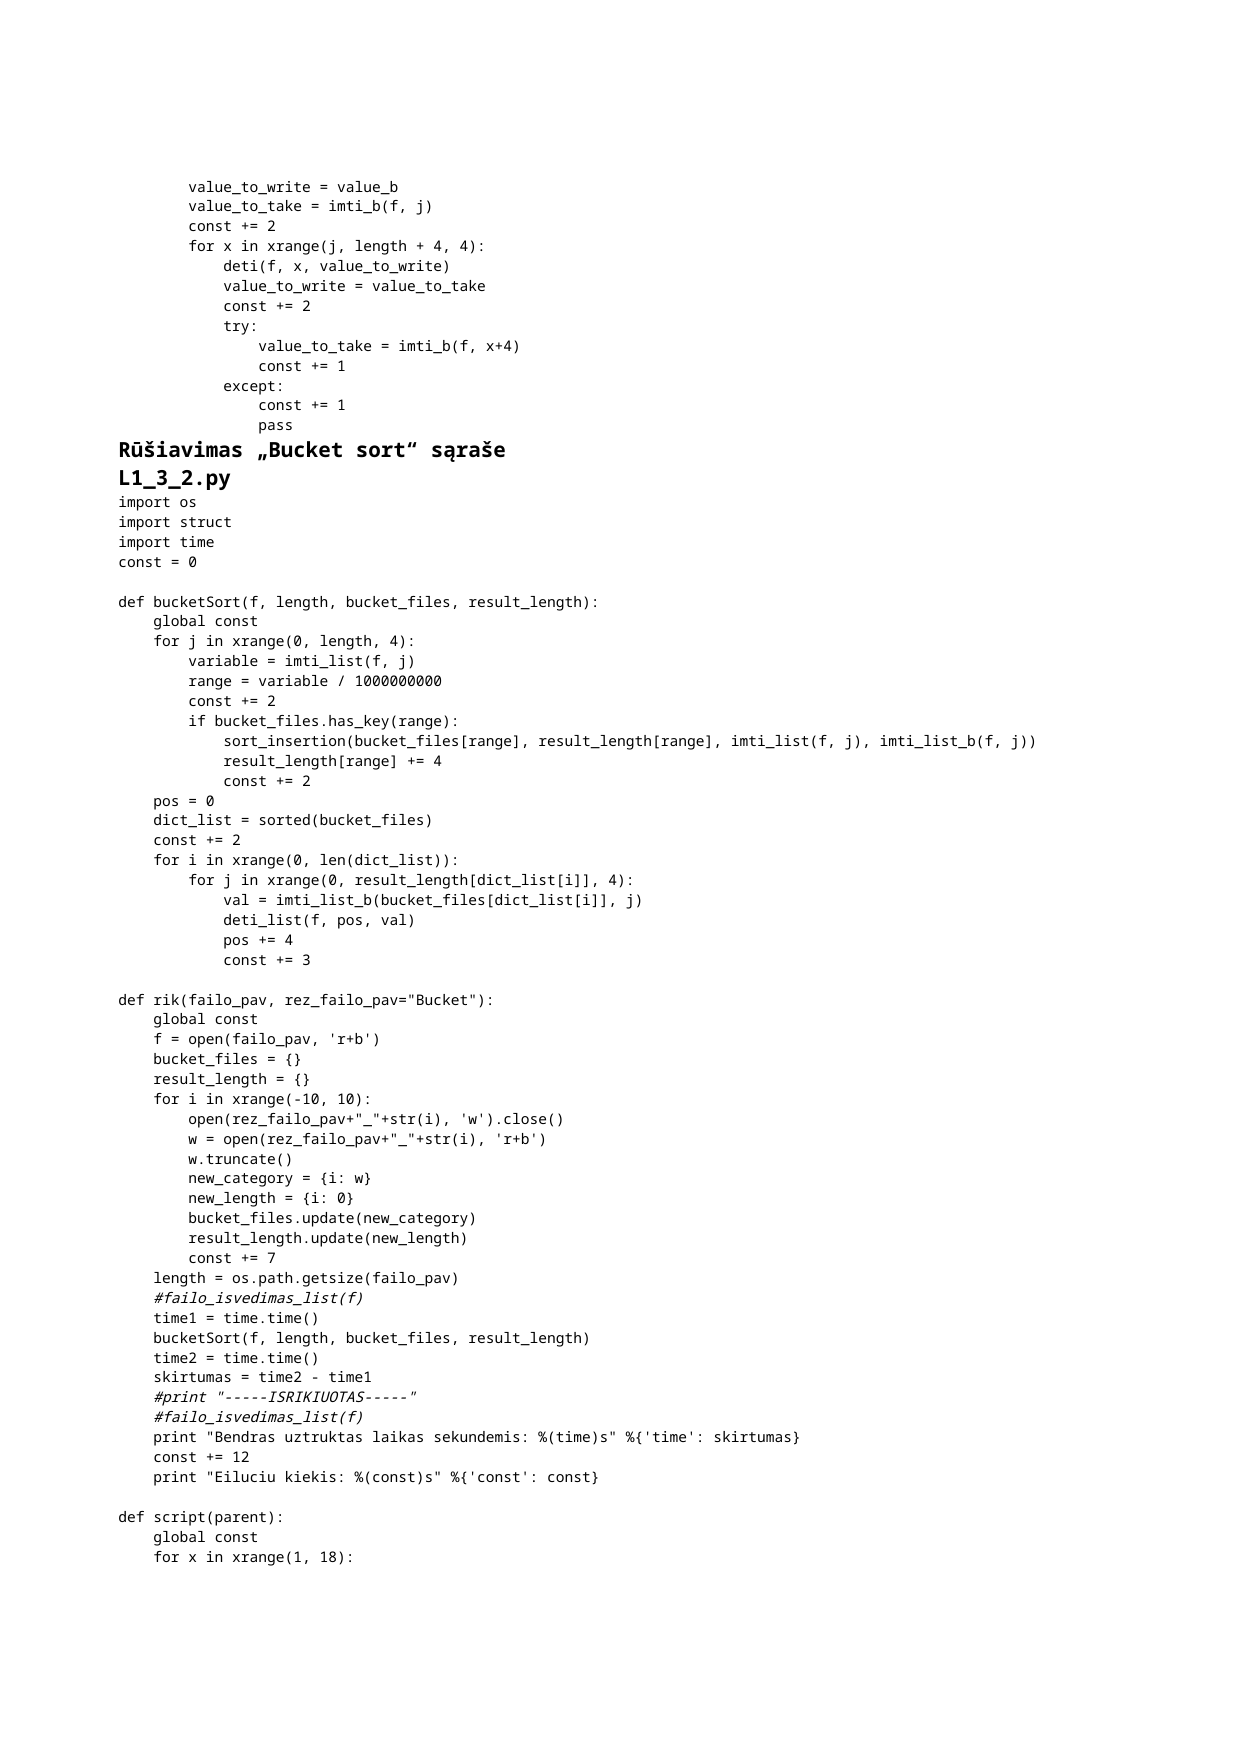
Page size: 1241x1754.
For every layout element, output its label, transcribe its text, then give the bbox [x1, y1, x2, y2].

text print "Eiluciu kiekis: %(const)s" %{'const': const} [118, 1467, 1122, 1487]
text deti_list(f, pos, val) [118, 910, 1122, 929]
text #failo_isvedimas_list(f) [118, 1288, 1122, 1308]
text new_category = {i: w} [118, 1168, 1122, 1188]
text #print "-----ISRIKIUOTAS-----" [118, 1387, 1122, 1407]
text pos = 0 [118, 790, 1122, 810]
text const += 2 [118, 830, 1122, 850]
text global const [118, 611, 1122, 631]
text dict_list = sorted(bucket_files) [118, 810, 1122, 830]
text const += 1 [118, 395, 1122, 415]
text value_to_write = value_to_take [118, 276, 1122, 296]
text variable = imti_list(f, j) [118, 651, 1122, 671]
text bucketSort(f, length, bucket_files, result_length) [118, 1327, 1122, 1347]
text print "Bendras uztruktas laikas sekundemis: %(time)s" %{'time': skirtumas} [118, 1427, 1122, 1447]
text global const [118, 1009, 1122, 1029]
text Rūšiavimas „Bucket sort“ sąraše [118, 435, 1122, 463]
text skirtumas = time2 - time1 [118, 1367, 1122, 1387]
text time2 = time.time() [118, 1347, 1122, 1367]
text pass [118, 415, 1122, 435]
text for i in xrange(-10, 10): [118, 1089, 1122, 1109]
text import time [118, 532, 1122, 552]
text length = os.path.getsize(failo_pav) [118, 1268, 1122, 1288]
text global const [118, 1526, 1122, 1546]
text try: [118, 316, 1122, 336]
text bucket_files = {} [118, 1049, 1122, 1069]
text new_length = {i: 0} [118, 1188, 1122, 1208]
text result_length = {} [118, 1069, 1122, 1089]
text for j in xrange(0, result_length[dict_list[i]], 4): [118, 870, 1122, 890]
text range = variable / 1000000000 [118, 671, 1122, 691]
text result_length.update(new_length) [118, 1228, 1122, 1248]
text def bucketSort(f, length, bucket_files, result_length): [118, 591, 1122, 611]
text const += 2 [118, 691, 1122, 711]
text value_to_write = value_b [118, 176, 1122, 196]
text w.truncate() [118, 1148, 1122, 1168]
text import struct [118, 512, 1122, 532]
text pos += 4 [118, 929, 1122, 949]
text open(rez_failo_pav+"_"+str(i), 'w').close() [118, 1109, 1122, 1128]
text time1 = time.time() [118, 1308, 1122, 1327]
text for i in xrange(0, len(dict_list)): [118, 850, 1122, 870]
text f = open(failo_pav, 'r+b') [118, 1029, 1122, 1049]
text const += 12 [118, 1447, 1122, 1467]
text value_to_take = imti_b(f, j) [118, 196, 1122, 216]
text const += 2 [118, 216, 1122, 236]
text result_length[range] += 4 [118, 751, 1122, 770]
text deti(f, x, value_to_write) [118, 256, 1122, 276]
text const += 7 [118, 1248, 1122, 1268]
text L1_3_2.py [118, 463, 1122, 492]
text const += 3 [118, 949, 1122, 969]
text def rik(failo_pav, rez_failo_pav="Bucket"): [118, 989, 1122, 1009]
text const += 2 [118, 770, 1122, 790]
text bucket_files.update(new_category) [118, 1208, 1122, 1228]
text #failo_isvedimas_list(f) [118, 1407, 1122, 1427]
text for x in xrange(1, 18): [118, 1546, 1122, 1566]
text for j in xrange(0, length, 4): [118, 631, 1122, 651]
text def script(parent): [118, 1507, 1122, 1526]
text const += 1 [118, 355, 1122, 375]
text val = imti_list_b(bucket_files[dict_list[i]], j) [118, 890, 1122, 910]
text except: [118, 375, 1122, 395]
text if bucket_files.has_key(range): [118, 711, 1122, 731]
text w = open(rez_failo_pav+"_"+str(i), 'r+b') [118, 1128, 1122, 1148]
text const = 0 [118, 552, 1122, 571]
text for x in xrange(j, length + 4, 4): [118, 236, 1122, 256]
text const += 2 [118, 296, 1122, 316]
text value_to_take = imti_b(f, x+4) [118, 336, 1122, 355]
text import os [118, 492, 1122, 512]
text sort_insertion(bucket_files[range], result_length[range], imti_list(f, j), imti_list_b(f, j)) [118, 731, 1122, 751]
